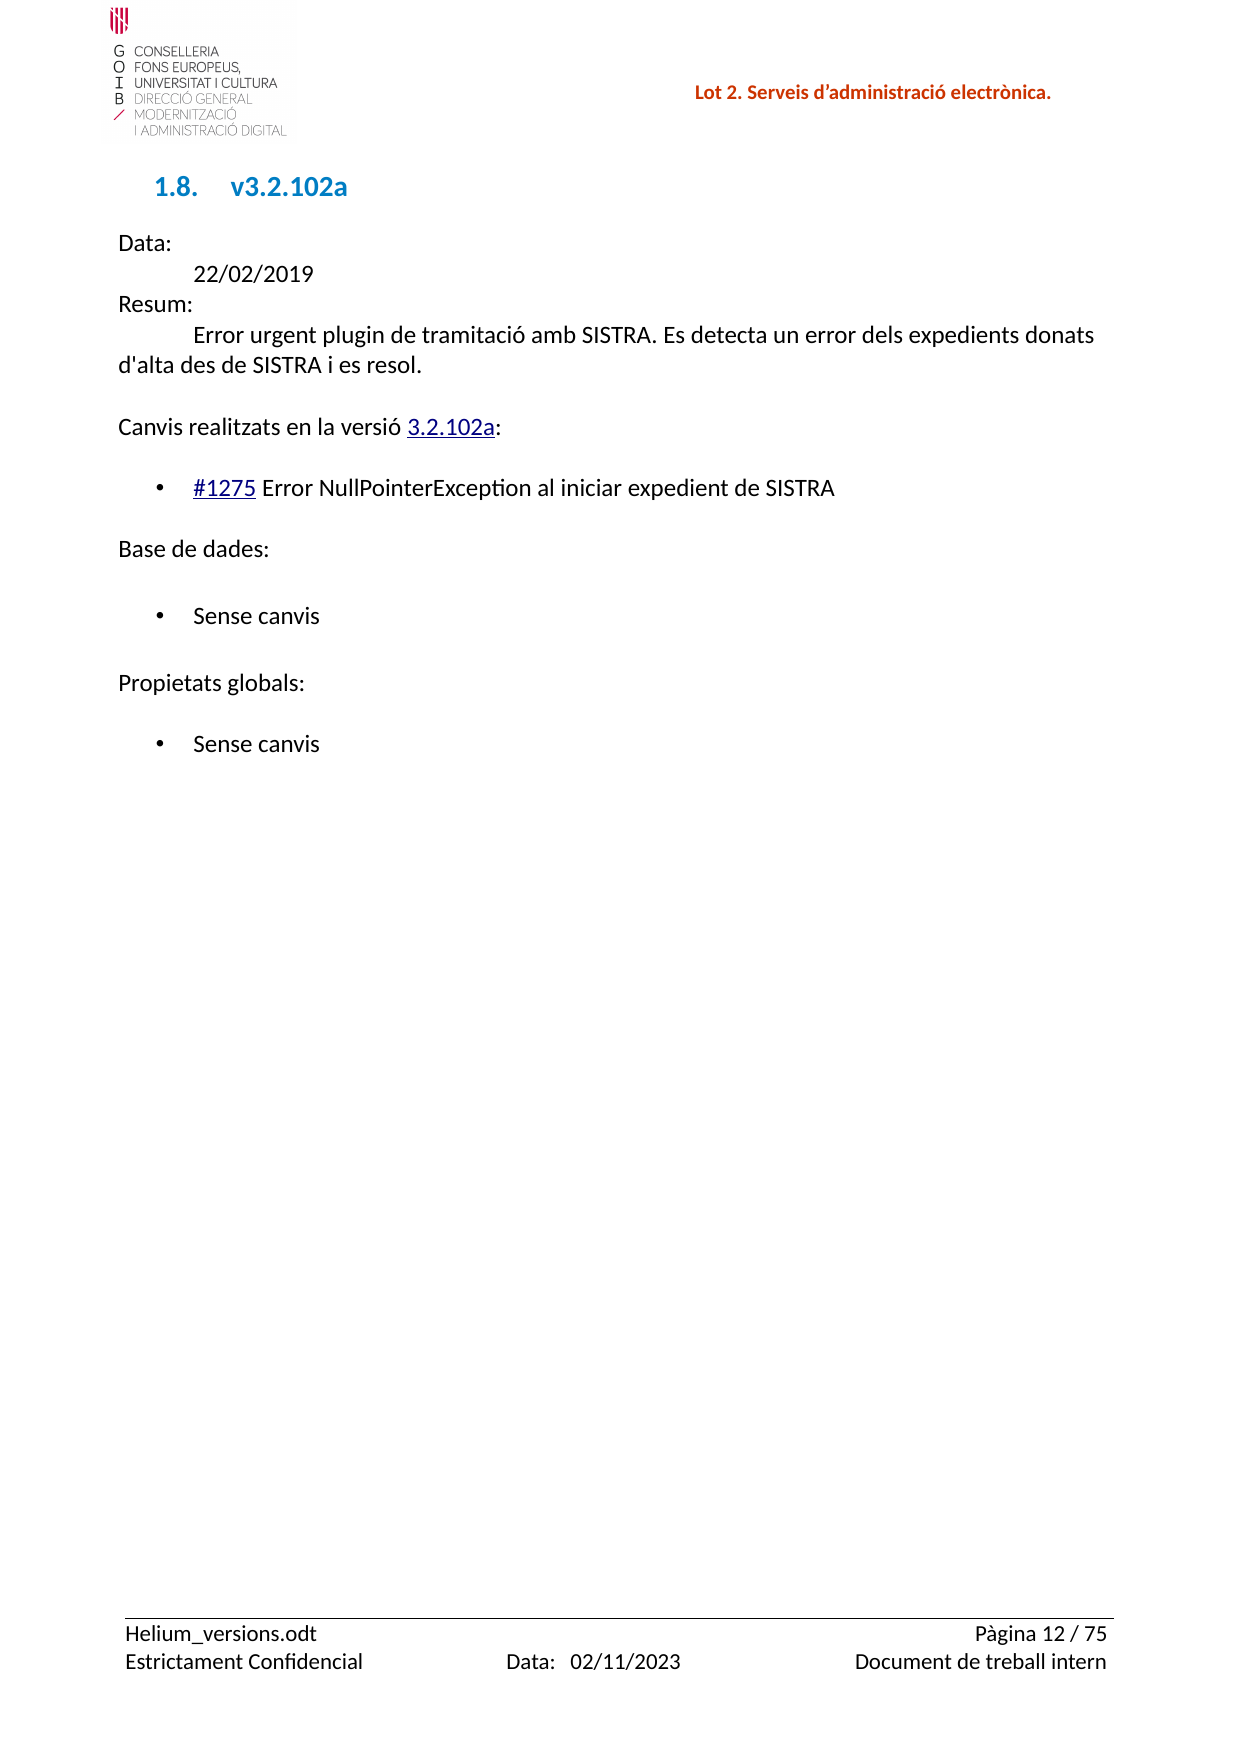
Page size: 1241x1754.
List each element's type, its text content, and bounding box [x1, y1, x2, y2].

text Canvis realitzats en la versió 3.2.102a: [118, 411, 1122, 441]
list #1275 Error NullPointerException al iniciar expedient de SISTRA [156, 472, 1122, 502]
list Sense canvis [156, 728, 1122, 758]
list Sense canvis [156, 600, 1122, 630]
text Resum: [118, 289, 1122, 319]
subtitle v3.2.102a [153, 168, 1122, 204]
text Error urgent plugin de tramitació amb SISTRA. Es detecta un error dels expedients donats d'alta des de SISTRA i es resol. [118, 319, 1122, 380]
picture [100, 0, 297, 144]
text 22/02/2019 [118, 258, 1122, 289]
text Base de dades: [118, 533, 1122, 563]
text Propietats globals: [118, 667, 1122, 697]
text Data: [118, 228, 1122, 258]
